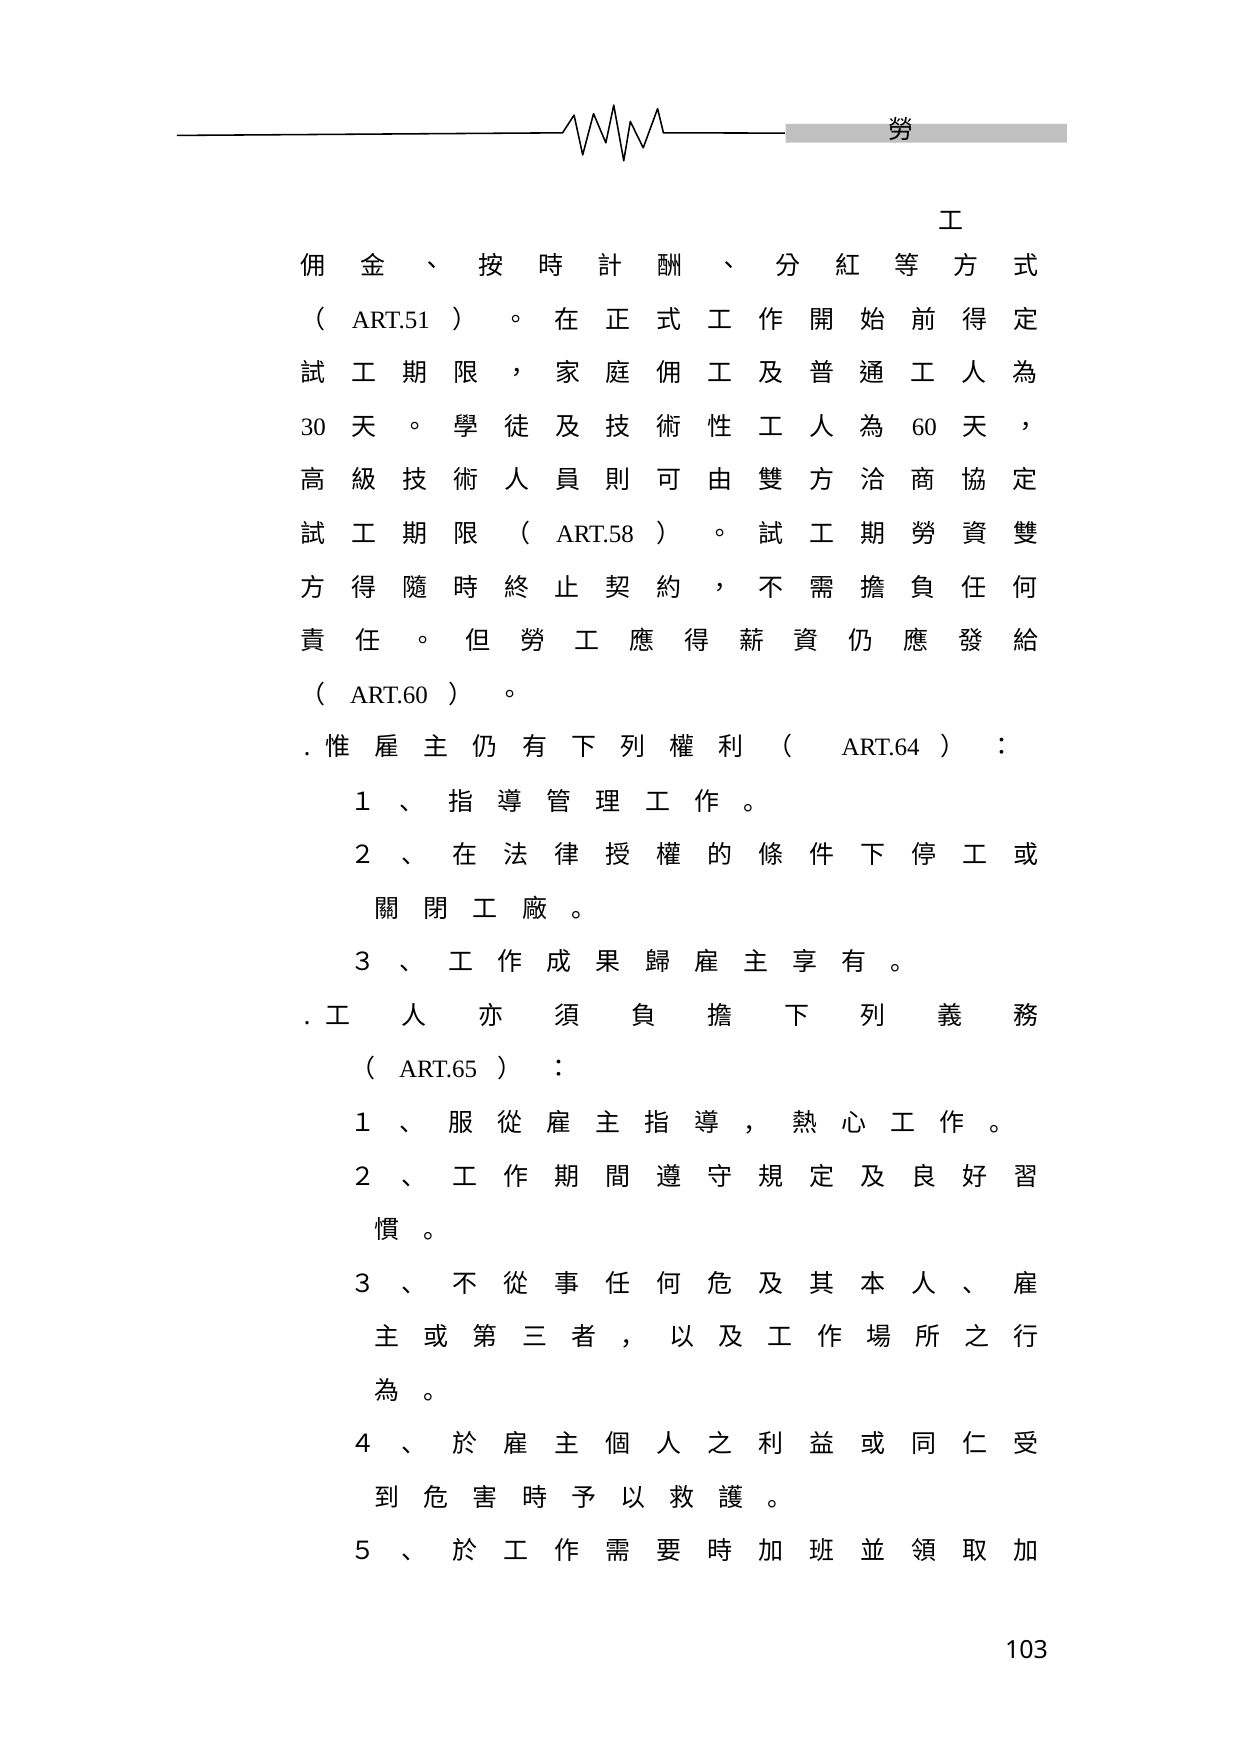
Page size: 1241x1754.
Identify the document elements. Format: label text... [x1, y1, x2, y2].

text ․ 惟雇主仍有下列權利（ART.64）： [276, 719, 1063, 773]
text 佣金、按時計酬、分紅等方式（ART.51）。在正式工作開始前得定試工期限，家庭佣工及普通工人為30天。學徒及技術性工人為60天，高級技術人員則可由雙方洽商協定試工期限（ART.58）。試工期勞資雙方得隨時終止契約，不需擔負任何責任。但勞工應得薪資仍應發給（ART.60）。 [276, 237, 1063, 719]
text ４、於雇主個人之利益或同仁受到危害時予以救護。 [325, 1415, 1063, 1522]
text ５、於工作需要時加班並領取加 [325, 1522, 1063, 1576]
text ３、工作成果歸雇主享有。 [325, 933, 1063, 987]
text １、指導管理工作。 [325, 773, 1063, 826]
text ․ 工人亦須負擔下列義務（ART.65）： [276, 987, 1063, 1094]
text １、服從雇主指導，熱心工作。 [325, 1094, 1063, 1147]
text ２、在法律授權的條件下停工或關閉工廠。 [325, 826, 1063, 933]
text ２、工作期間遵守規定及良好習慣。 [325, 1147, 1063, 1254]
text ３、不從事任何危及其本人、雇主或第三者，以及工作場所之行為。 [325, 1254, 1063, 1415]
